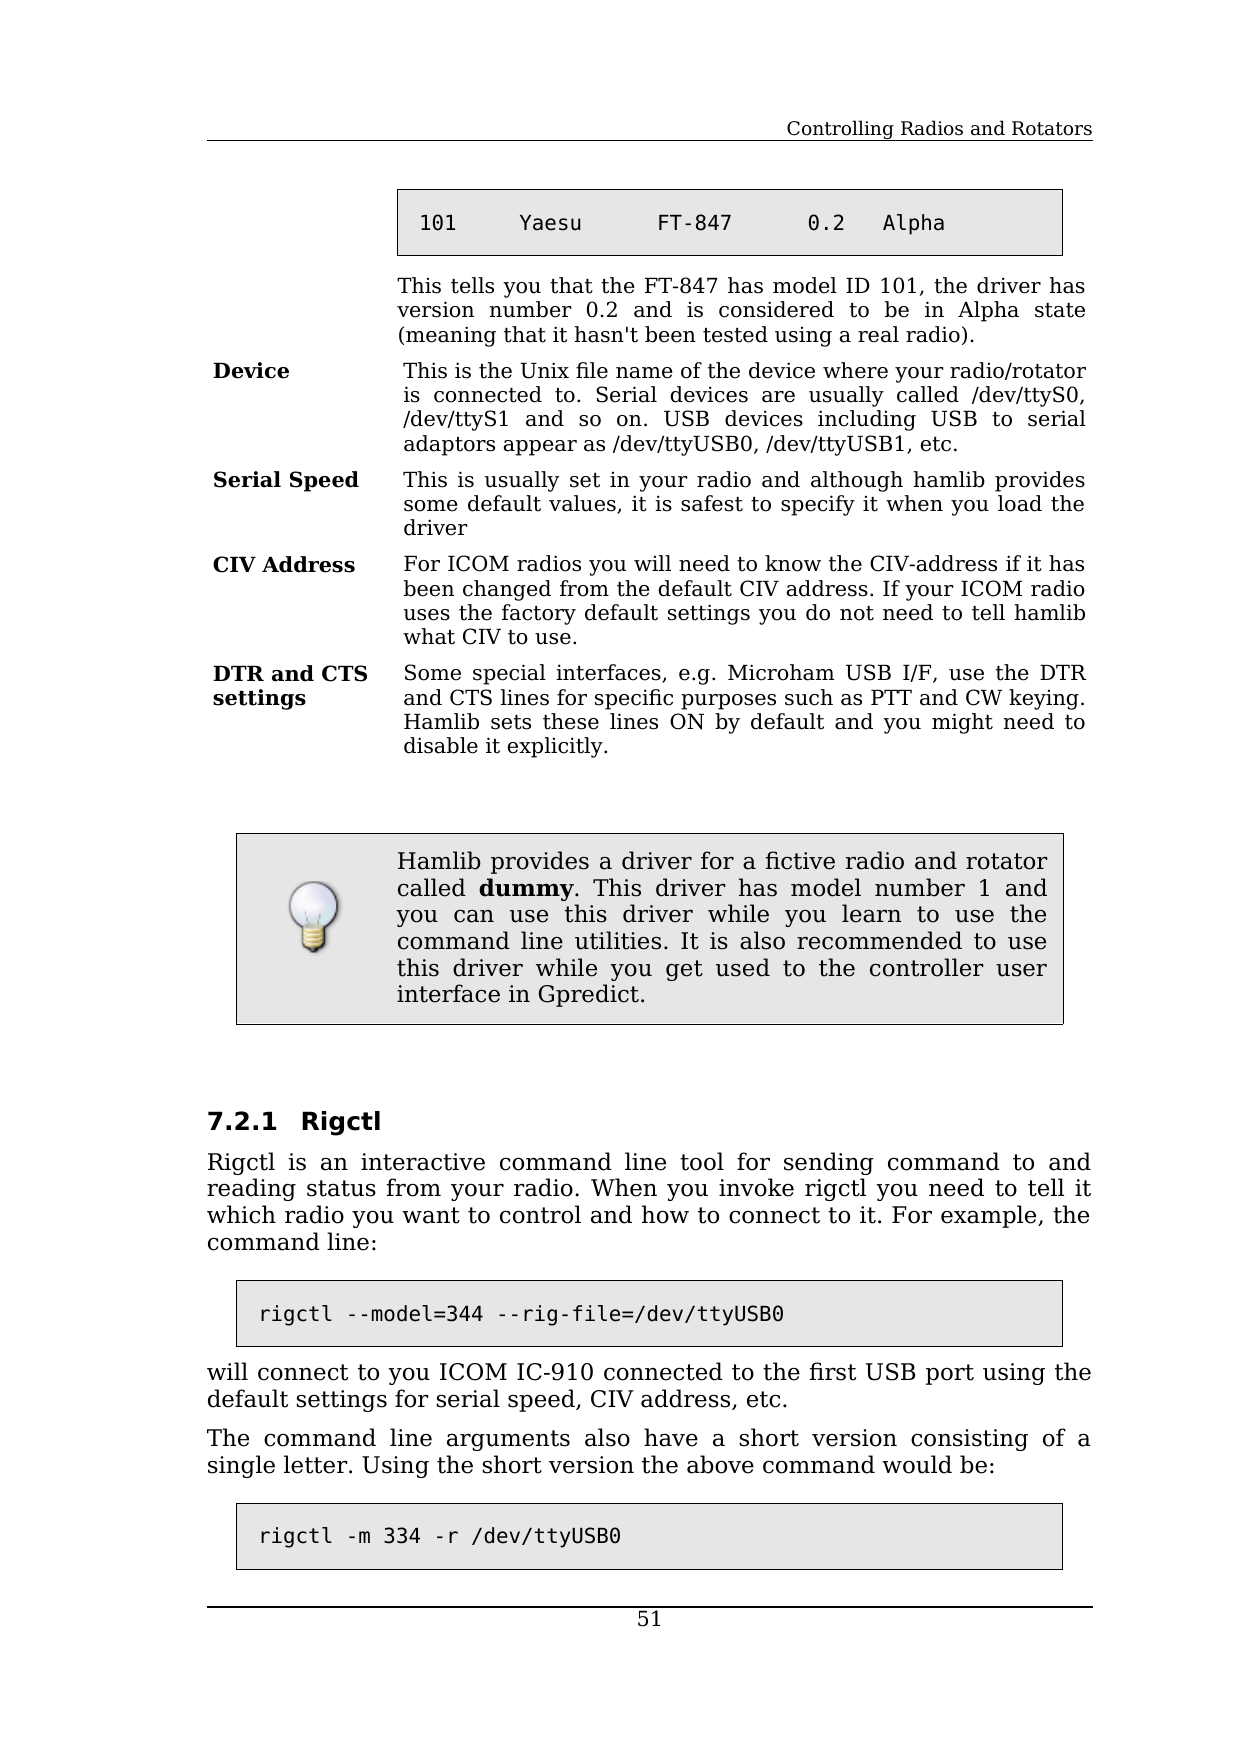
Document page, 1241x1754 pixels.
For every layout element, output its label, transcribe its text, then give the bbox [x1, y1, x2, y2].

table_header Hamlib provides a driver for a fictive radio and rotator called dummy. This driver has model number 1 and you can use this driver while you learn to use the command line utilities. It is also recommended to use this driver while you get used to the controller user interface in Gpredict. [394, 834, 1063, 1023]
table_header [207, 177, 397, 353]
text rigctl -m 334 -r /dev/ttyUSB0 [237, 1504, 1062, 1569]
table_cell Some special interfaces, e.g. Microham USB I/F, use the DTR and CTS lines for specific purposes such as PTT and CW keying. Hamlib sets these lines ON by default and you might need to disable it explicitly. [397, 656, 1093, 764]
table_cell Device [207, 353, 397, 462]
table_cell DTR and CTS settings [207, 656, 397, 764]
text Rigctl is an interactive command line tool for sending command to and reading status from your radio. When you invoke rigctl you need to tell it which radio you want to control and how to connect to it. For example, the command line: [207, 1149, 1093, 1256]
table_header 101 Yaesu FT-847 0.2 Alpha This tells you that the FT-847 has model ID 101, the driver has version number 0.2 and is considered to be in Alpha state (meaning that it hasn't been tested using a real radio). [397, 177, 1093, 353]
table_cell CIV Address [207, 547, 397, 656]
table_cell This is usually set in your radio and although hamlib provides some default values, it is safest to specify it when you load the driver [397, 462, 1093, 547]
picture [278, 881, 354, 956]
text The command line arguments also have a short version consisting of a single letter. Using the short version the above command would be: [207, 1425, 1093, 1478]
subtitle Rigctl [207, 1107, 1093, 1136]
table_header [237, 834, 394, 1023]
table_cell For ICOM radios you will need to know the CIV-address if it has been changed from the default CIV address. If your ICOM radio uses the factory default settings you do not need to tell hamlib what CIV to use. [397, 547, 1093, 656]
text will connect to you ICOM IC-910 connected to the first USB port using the default settings for serial speed, CIV address, etc. [207, 1359, 1093, 1413]
text rigctl --model=344 --rig-file=/dev/ttyUSB0 [237, 1281, 1062, 1346]
table_cell This is the Unix file name of the device where your radio/rotator is connected to. Serial devices are usually called /dev/ttyS0, /dev/ttyS1 and so on. USB devices including USB to serial adaptors appear as /dev/ttyUSB0, /dev/ttyUSB1, etc. [397, 353, 1093, 462]
table_cell Serial Speed [207, 462, 397, 547]
